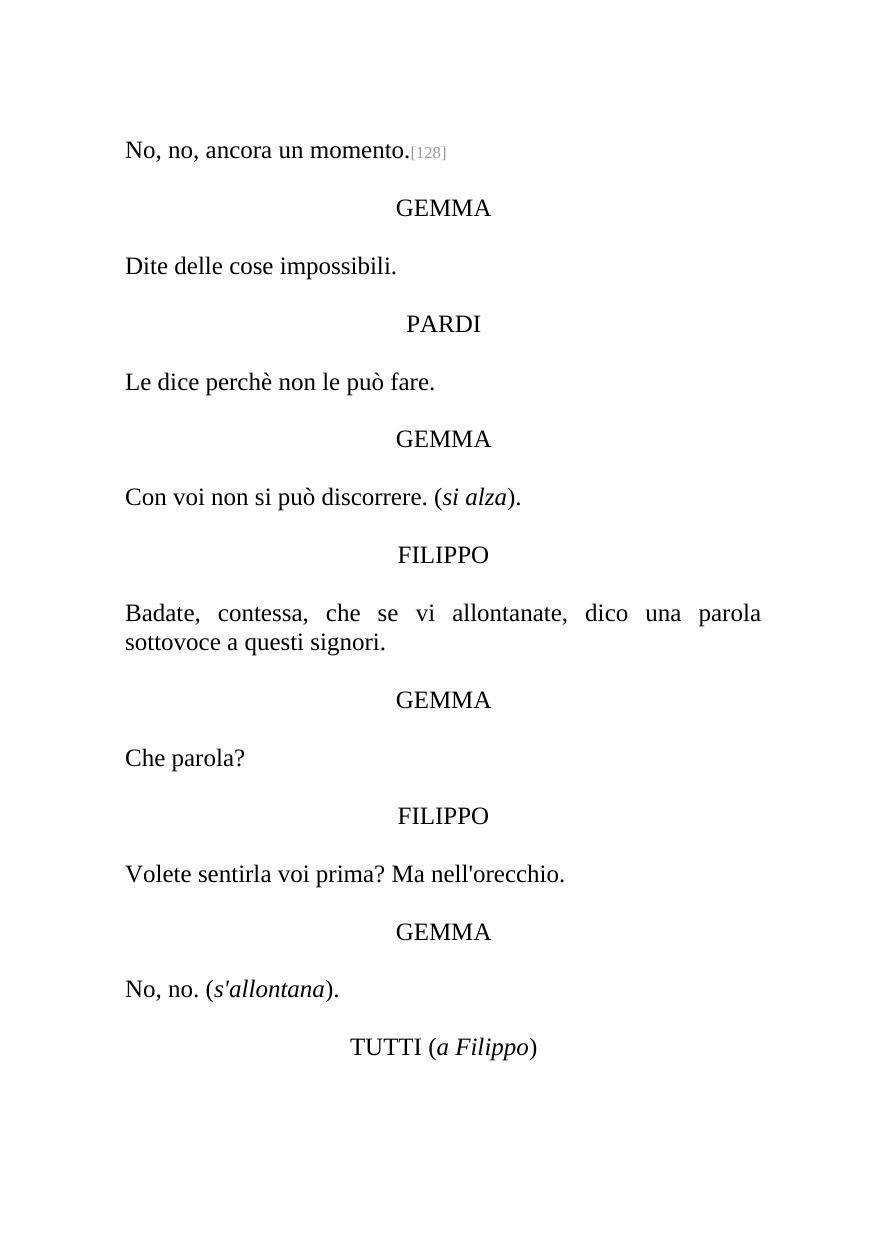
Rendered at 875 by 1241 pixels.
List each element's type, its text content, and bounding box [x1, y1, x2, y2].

text Le dice perchè non le può fare. [125, 367, 762, 395]
text Badate, contessa, che se vi allontanate, dico una parola sottovoce a questi signori. [125, 598, 762, 656]
text Volete sentirla voi prima? Ma nell'orecchio. [125, 859, 762, 887]
text No, no. (s'allontana). [125, 974, 762, 1003]
text FILIPPO [125, 540, 762, 569]
text GEMMA [125, 193, 762, 222]
text FILIPPO [125, 801, 762, 829]
text PARDI [125, 309, 762, 337]
text GEMMA [125, 685, 762, 714]
text No, no, ancora un momento.[128] [125, 135, 762, 164]
text GEMMA [125, 917, 762, 945]
text Che parola? [125, 743, 762, 772]
text GEMMA [125, 424, 762, 453]
text Dite delle cose impossibili. [125, 251, 762, 279]
text TUTTI (a Filippo) [125, 1032, 762, 1061]
text Con voi non si può discorrere. (si alza). [125, 482, 762, 511]
